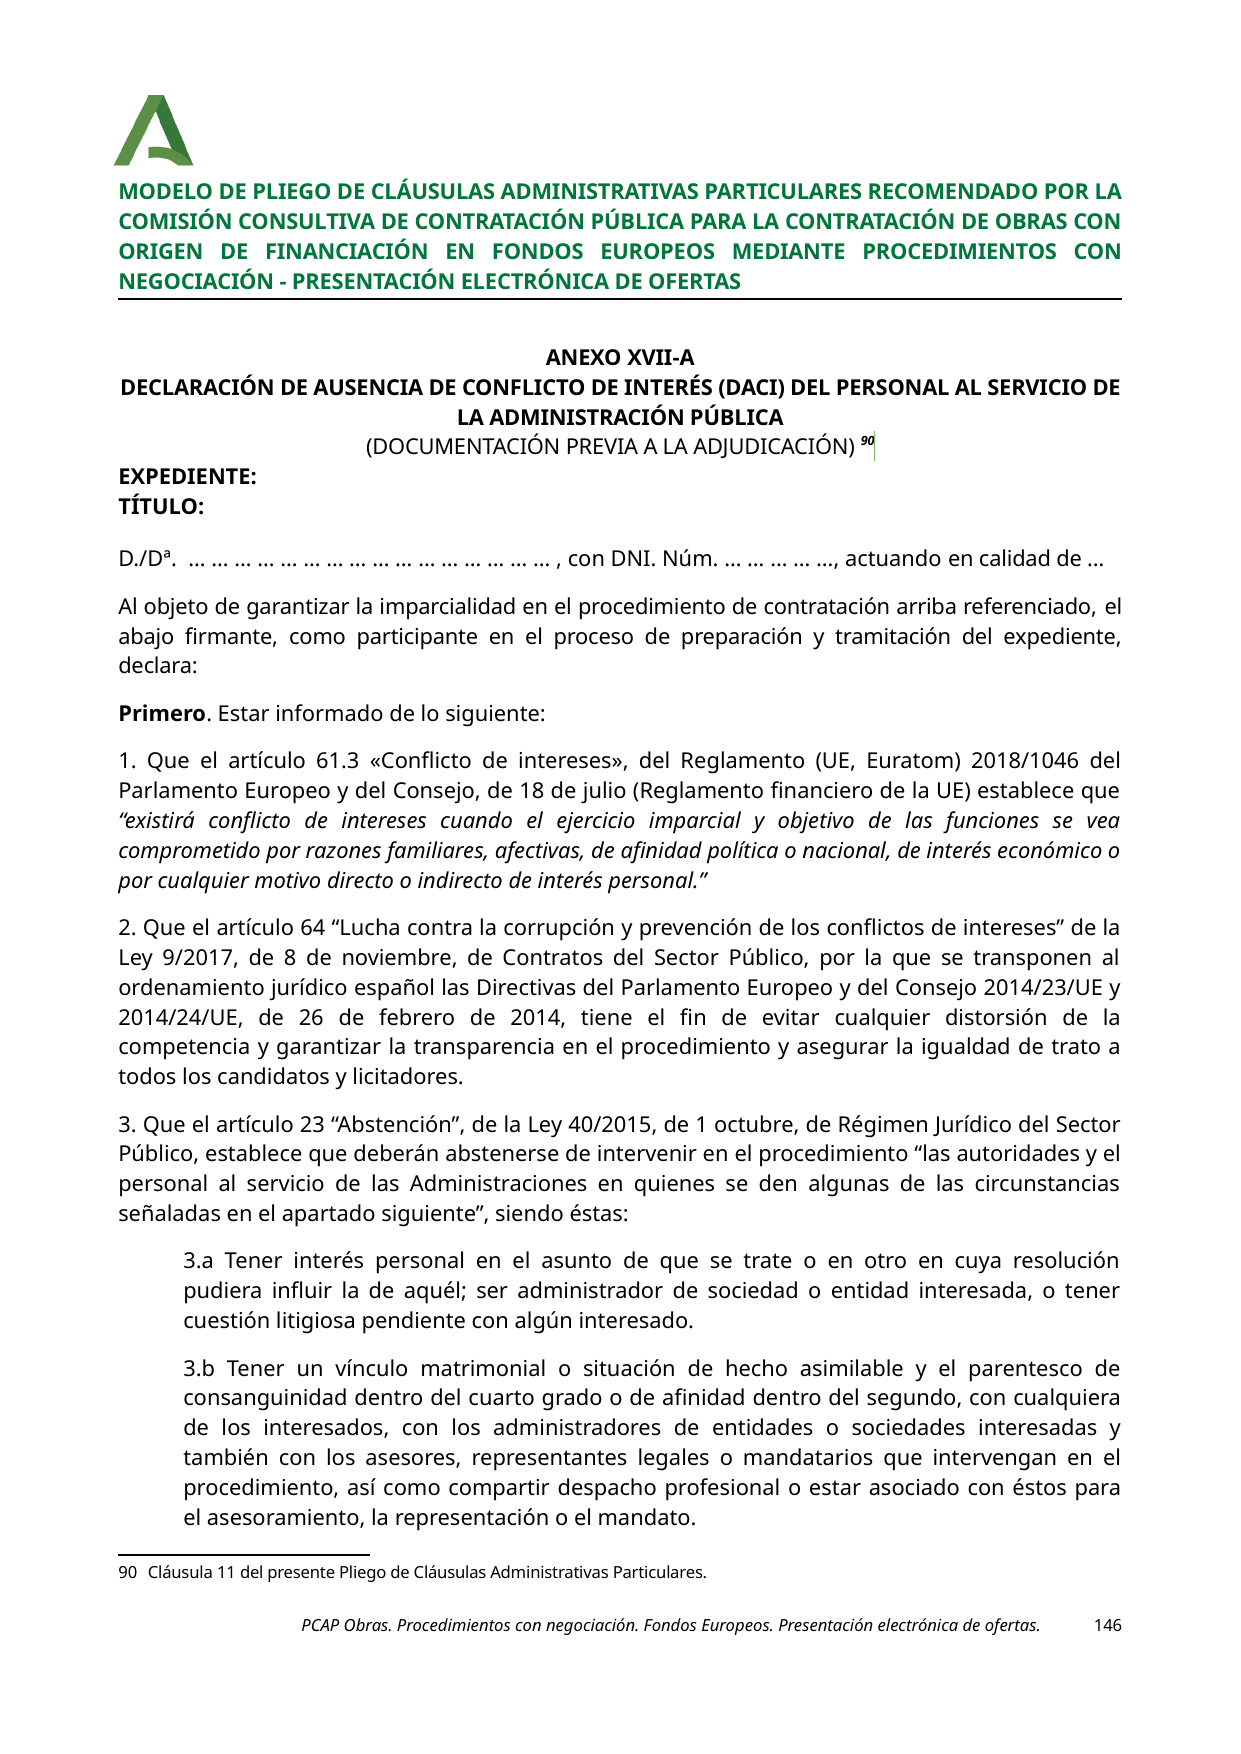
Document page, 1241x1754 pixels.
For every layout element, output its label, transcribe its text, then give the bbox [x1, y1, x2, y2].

text TÍTULO: [118, 491, 1122, 521]
text MODELO DE PLIEGO DE CLÁUSULAS ADMINISTRATIVAS PARTICULARES RECOMENDADO POR LA COMISIÓN CONSULTIVA DE CONTRATACIÓN PÚBLICA PARA LA CONTRATACIÓN DE OBRAS CON ORIGEN DE FINANCIACIÓN EN FONDOS EUROPEOS MEDIANTE PROCEDIMIENTOS CON NEGOCIACIÓN - PRESENTACIÓN ELECTRÓNICA DE OFERTAS [118, 176, 1122, 298]
text DECLARACIÓN DE AUSENCIA DE CONFLICTO DE INTERÉS (DACI) DEL PERSONAL AL SERVICIO DE LA ADMINISTRACIÓN PÚBLICA [118, 372, 1122, 431]
text D./Dª. … … … … … … … … … … … … … … … … , con DNI. Núm. … … … … …, actuando en calidad de … [118, 543, 1122, 573]
text 1. Que el artículo 61.3 «Conflicto de intereses», del Reglamento (UE, Euratom) 2018/1046 del Parlamento Europeo y del Consejo, de 18 de julio (Reglamento financiero de la UE) establece que “existirá conflicto de intereses cuando el ejercicio imparcial y objetivo de las funciones se vea comprometido por razones familiares, afectivas, de afinidad política o nacional, de interés económico o por cualquier motivo directo o indirecto de interés personal.” [118, 746, 1122, 894]
text (DOCUMENTACIÓN PREVIA A LA ADJUDICACIÓN) [118, 431, 1122, 461]
text 3. Que el artículo 23 “Abstención”, de la Ley 40/2015, de 1 octubre, de Régimen Jurídico del Sector Público, establece que deberán abstenerse de intervenir en el procedimiento “las autoridades y el personal al servicio de las Administraciones en quienes se den algunas de las circunstancias señaladas en el apartado siguiente”, siendo éstas: [118, 1109, 1122, 1228]
text 2. Que el artículo 64 “Lucha contra la corrupción y prevención de los conflictos de intereses” de la Ley 9/2017, de 8 de noviembre, de Contratos del Sector Público, por la que se transponen al ordenamiento jurídico español las Directivas del Parlamento Europeo y del Consejo 2014/23/UE y 2014/24/UE, de 26 de febrero de 2014, tiene el fin de evitar cualquier distorsión de la competencia y garantizar la transparencia en el procedimiento y asegurar la igualdad de trato a todos los candidatos y licitadores. [118, 912, 1122, 1091]
text 3.b Tener un vínculo matrimonial o situación de hecho asimilable y el parentesco de consanguinidad dentro del cuarto grado o de afinidad dentro del segundo, con cualquiera de los interesados, con los administradores de entidades o sociedades interesadas y también con los asesores, representantes legales o mandatarios que intervengan en el procedimiento, así como compartir despacho profesional o estar asociado con éstos para el asesoramiento, la representación o el mandato. [183, 1353, 1122, 1531]
text EXPEDIENTE: [118, 461, 1122, 491]
text Primero. Estar informado de lo siguiente: [118, 698, 1122, 728]
picture [109, 90, 198, 170]
text Al objeto de garantizar la imparcialidad en el procedimiento de contratación arriba referenciado, el abajo firmante, como participante en el proceso de preparación y tramitación del expediente, declara: [118, 591, 1122, 680]
text ANEXO XVII-A [118, 342, 1122, 372]
text Cláusula 11 del presente Pliego de Cláusulas Administrativas Particulares. [118, 1561, 1122, 1584]
text 3.a Tener interés personal en el asunto de que se trate o en otro en cuya resolución pudiera influir la de aquél; ser administrador de sociedad o entidad interesada, o tener cuestión litigiosa pendiente con algún interesado. [183, 1246, 1122, 1335]
